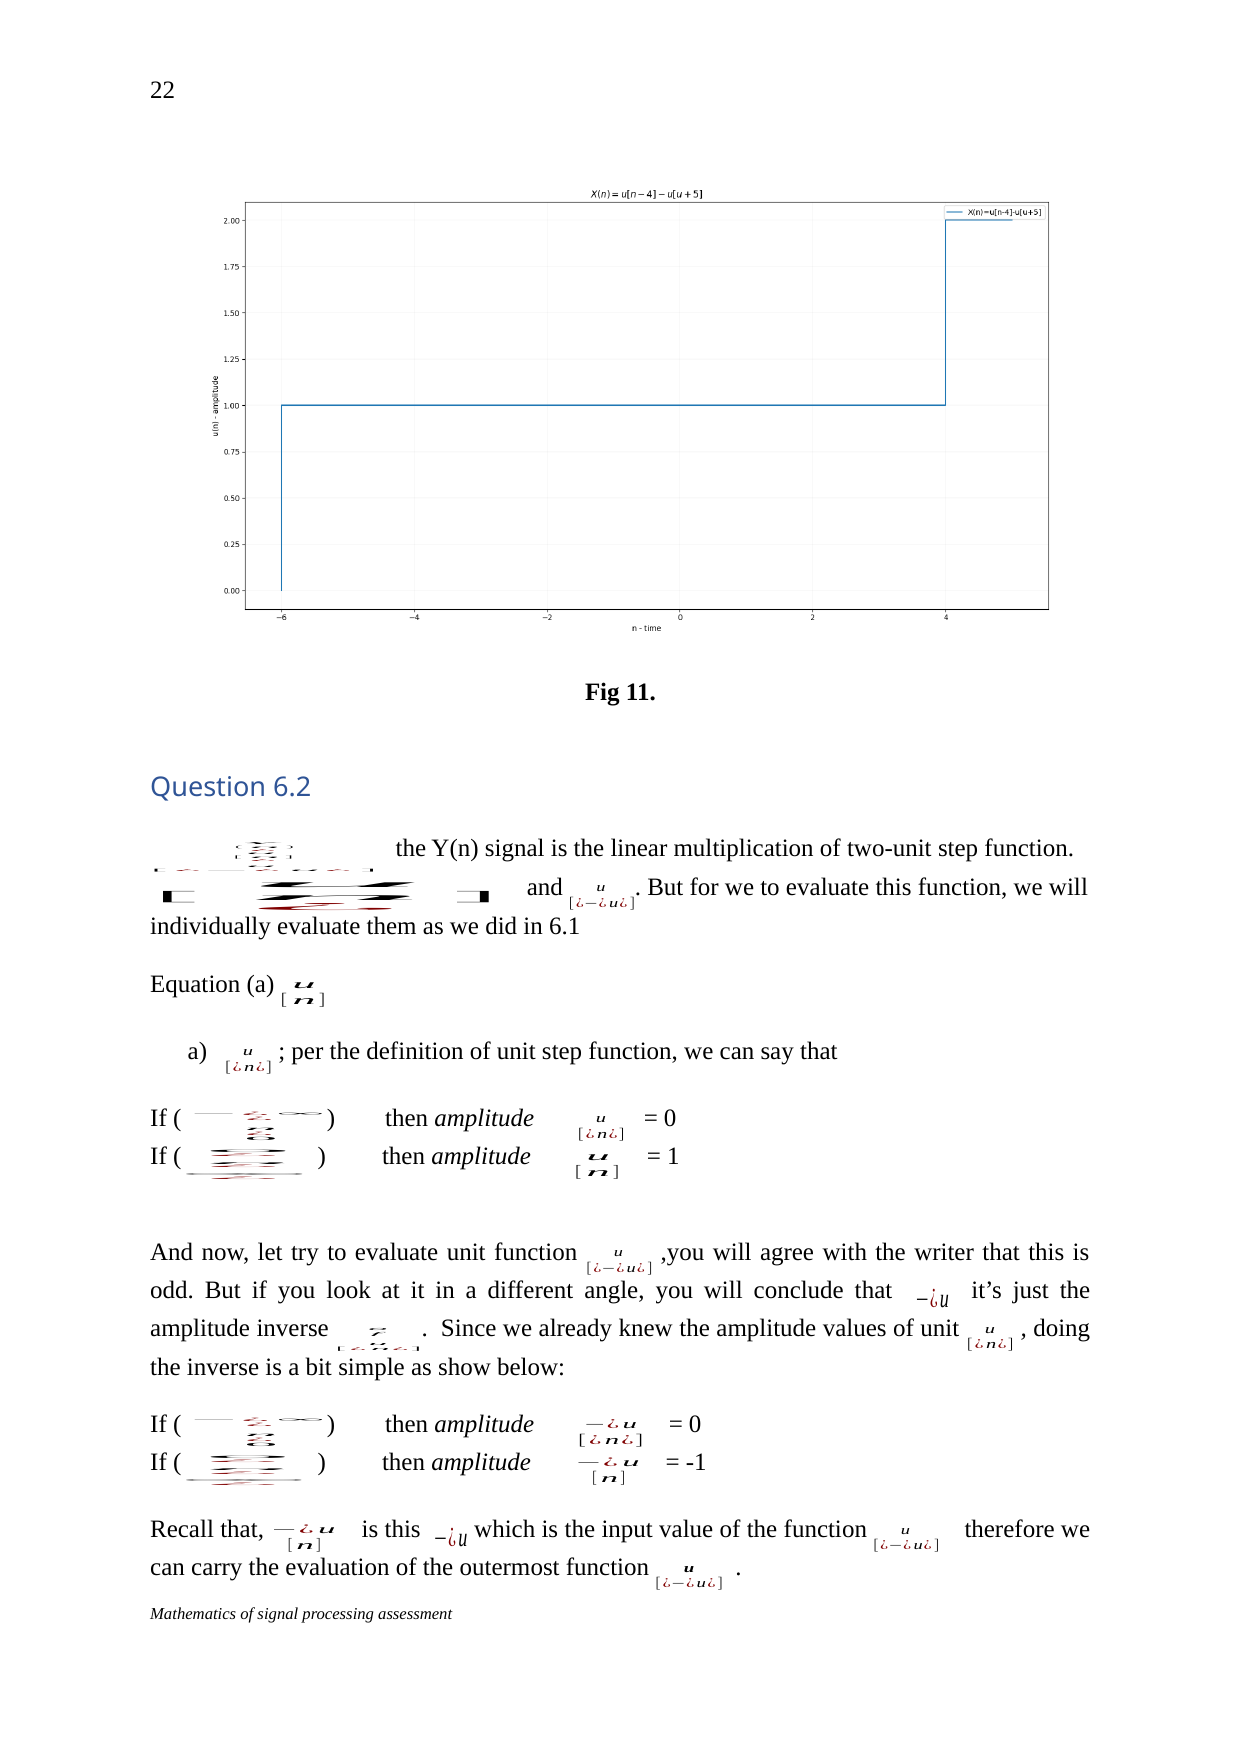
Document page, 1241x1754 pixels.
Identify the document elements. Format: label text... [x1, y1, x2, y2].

text the Y(n) signal is the linear multiplication of two-unit step function. [150, 833, 1090, 872]
text And now, let try to evaluate unit function ,you will agree with the writer that this is odd. But if you look at it in a different angle, you will conclude that it’s just the amplitude inverse . Since we already knew the amplitude values of unit , doing the inverse is a bit simple as show below: [150, 1237, 1090, 1380]
text and . But for we to evaluate this function, we will individually evaluate them as we did in 6.1 [150, 872, 1090, 940]
text Fig 11. [150, 677, 1090, 706]
text If ( ) then amplitude = 0 [150, 1103, 1090, 1141]
text Equation (a) [150, 969, 1090, 1007]
text Recall that, is this which is the input value of the function therefore we can carry the evaluation of the outermost function . [150, 1514, 1090, 1591]
list ; per the definition of unit step function, we can say that [187, 1036, 1090, 1074]
text If () then amplitude = 1 [150, 1141, 1090, 1179]
subtitle Question 6.2 [150, 768, 1090, 805]
text If ( ) then amplitude = 0 [150, 1409, 1090, 1447]
text If () then amplitude = -1 [150, 1447, 1090, 1486]
